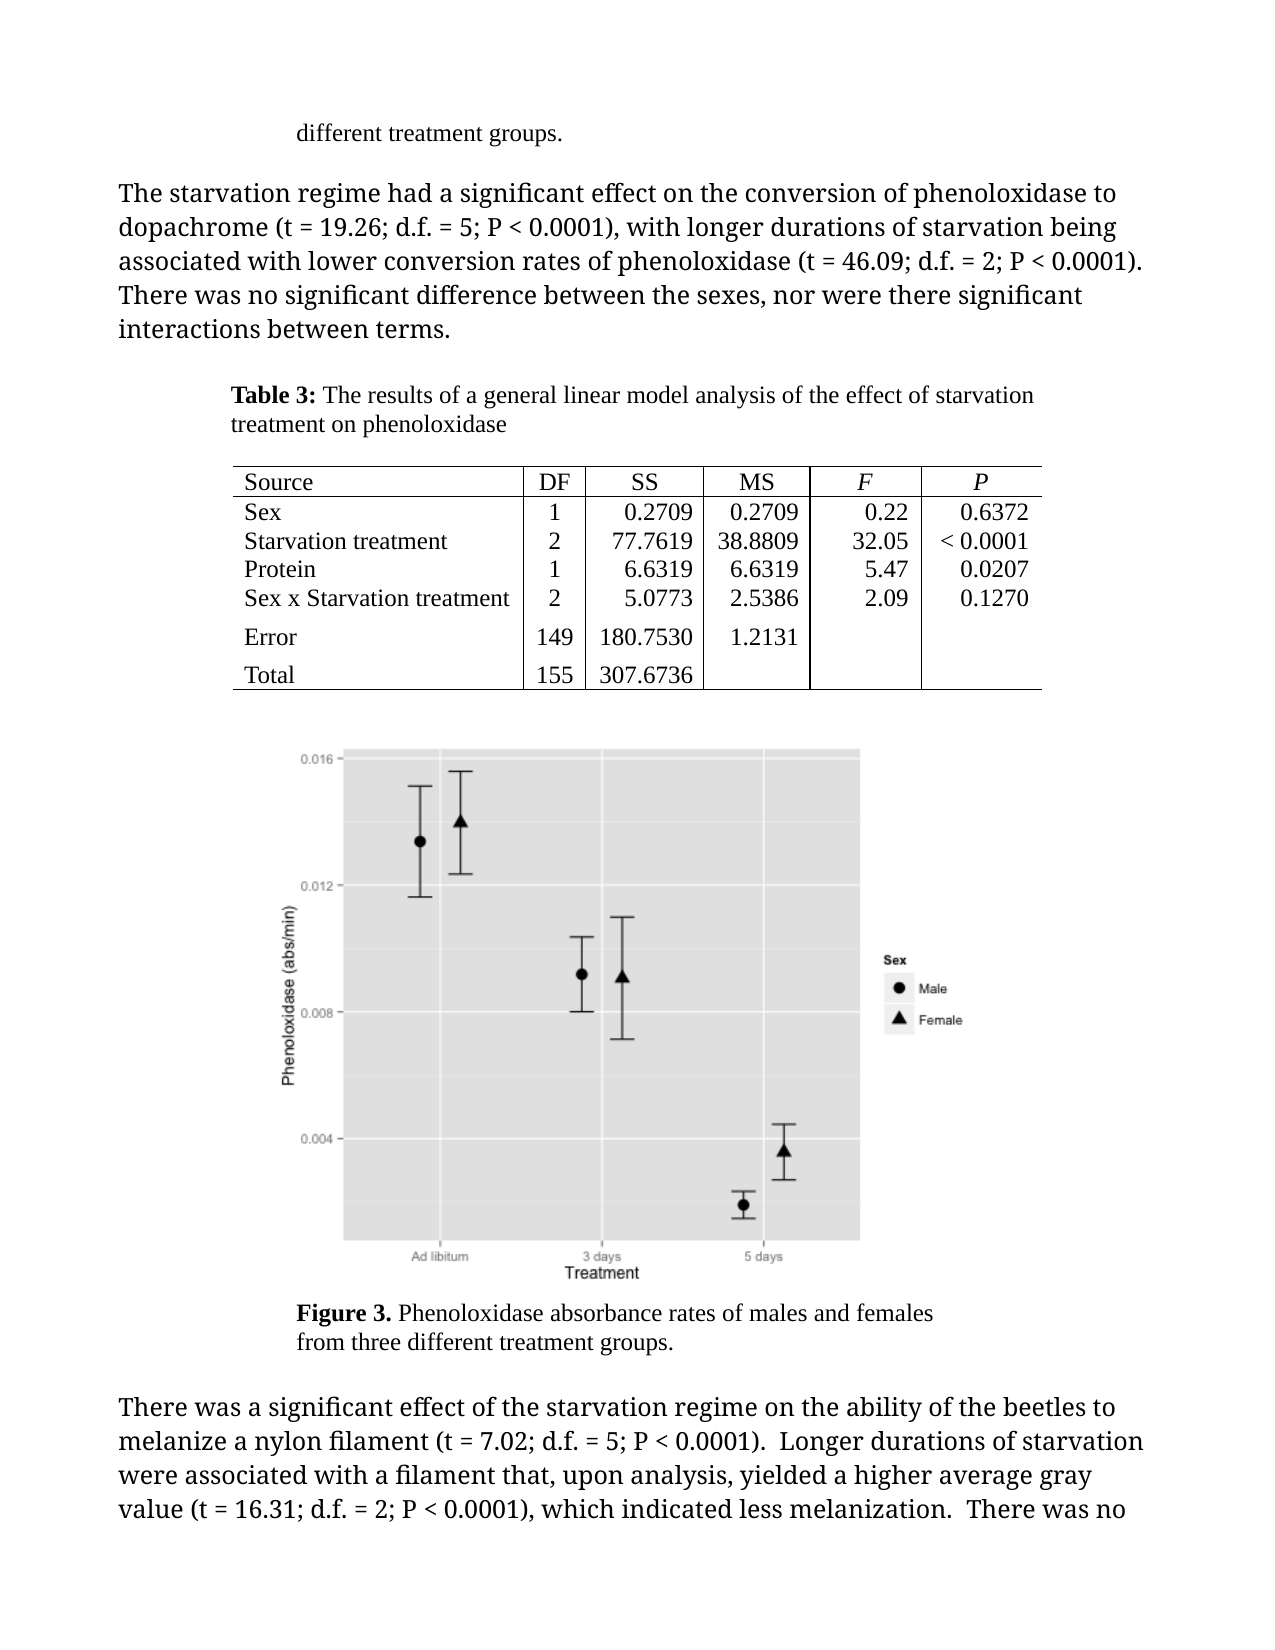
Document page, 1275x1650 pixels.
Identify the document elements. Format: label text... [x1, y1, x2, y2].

table_cell 155 [524, 660, 585, 689]
table_cell 1.2131 [704, 612, 809, 660]
table_cell 149 [524, 612, 585, 660]
table_cell 5.47 [811, 555, 921, 583]
picture [263, 723, 1012, 1298]
table_cell 0.0207 [922, 555, 1042, 583]
table_cell 1 [524, 555, 585, 583]
table_header P [922, 467, 1042, 496]
table_cell 307.6736 [586, 660, 703, 689]
table_cell Sex [233, 497, 523, 526]
table_cell 2.5386 [704, 583, 809, 612]
table_cell 5.0773 [586, 583, 703, 612]
table_cell Error [233, 612, 523, 660]
table_cell Protein [233, 555, 523, 583]
table_cell 2 [524, 583, 585, 612]
text There was a significant effect of the starvation regime on the ability of the beetles to melanize a nylon filament (t = 7.02; d.f. = 5; P < 0.0001). Longer durations of starvation were associated with a filament that, upon analysis, yielded a higher average gray value (t = 16.31; d.f. = 2; P < 0.0001), which indicated less melanization. There was no [118, 1389, 1157, 1526]
table_cell [811, 612, 921, 660]
table_cell Starvation treatment [233, 526, 523, 554]
table_header Source [233, 467, 523, 496]
table_header MS [704, 467, 809, 496]
table_cell [704, 660, 809, 689]
text Table 3: The results of a general linear model analysis of the effect of starvation treatment on phenoloxidase [231, 380, 1035, 437]
table_cell [811, 660, 921, 689]
table_cell 0.6372 [922, 497, 1042, 526]
text Figure 3. Phenoloxidase absorbance rates of males and females from three different treatment groups. [296, 1298, 988, 1355]
table_header F [811, 467, 921, 496]
table_cell < 0.0001 [922, 526, 1042, 554]
table_cell 180.7530 [586, 612, 703, 660]
table_cell 1 [524, 497, 585, 526]
table_cell 0.2709 [586, 497, 703, 526]
table_cell Sex x Starvation treatment [233, 583, 523, 612]
table_cell 77.7619 [586, 526, 703, 554]
table_header SS [586, 467, 703, 496]
table_cell [922, 612, 1042, 660]
table_cell 0.2709 [704, 497, 809, 526]
table_cell [922, 660, 1042, 689]
table_cell 2.09 [811, 583, 921, 612]
table_cell Total [233, 660, 523, 689]
table_cell 6.6319 [586, 555, 703, 583]
text The starvation regime had a significant effect on the conversion of phenoloxidase to dopachrome (t = 19.26; d.f. = 5; P < 0.0001), with longer durations of starvation being associated with lower conversion rates of phenoloxidase (t = 46.09; d.f. = 2; P < 0.0001). There was no significant difference between the sexes, nor were there significant interactions between terms. [118, 176, 1157, 346]
table_cell 0.22 [811, 497, 921, 526]
table_header DF [524, 467, 585, 496]
table_cell 32.05 [811, 526, 921, 554]
table_cell 6.6319 [704, 555, 809, 583]
table_cell 0.1270 [922, 583, 1042, 612]
table_cell 38.8809 [704, 526, 809, 554]
text different treatment groups. [296, 118, 988, 147]
table_cell 2 [524, 526, 585, 554]
